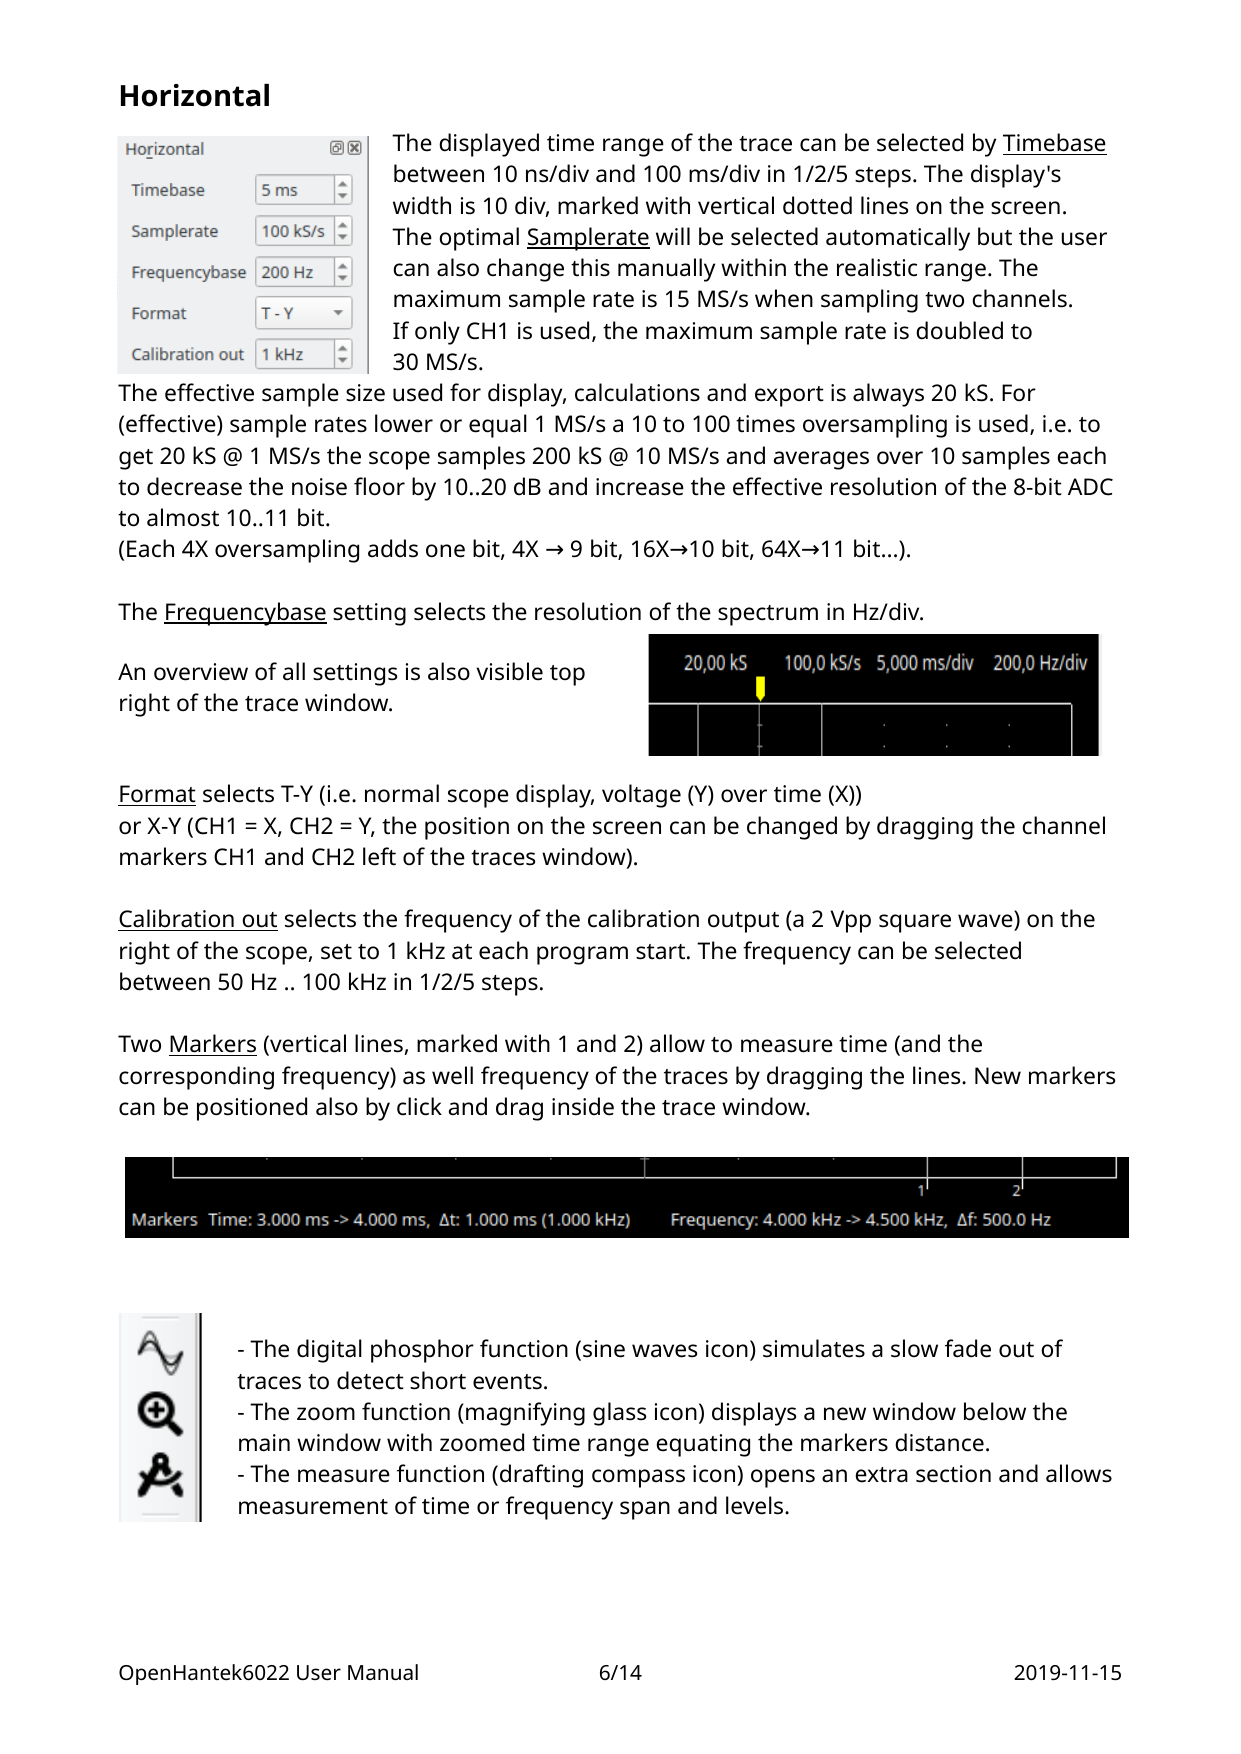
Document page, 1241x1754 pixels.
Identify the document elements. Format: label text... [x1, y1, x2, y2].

picture [118, 1313, 202, 1522]
text Two Markers (vertical lines, marked with 1 and 2) allow to measure time (and the corresponding frequency) as well frequency of the traces by dragging the lines. New markers can be positioned also by click and drag inside the trace window. [118, 1028, 1122, 1122]
text The displayed time range of the trace can be selected by Timebase between 10 ns/div and 100 ms/div in 1/2/5 steps. The display's width is 10 div, marked with vertical dotted lines on the screen. [118, 127, 1122, 221]
text - The measure function (drafting compass icon) opens an extra section and allows measurement of time or frequency span and levels. [202, 1458, 1122, 1521]
picture [125, 1157, 1129, 1238]
text An overview of all settings is also visible top right of the trace window. [118, 656, 1122, 718]
picture [648, 634, 1103, 669]
text - The zoom function (magnifying glass icon) displays a new window below the main window with zoomed time range equating the markers distance. [202, 1396, 1122, 1458]
text Format selects T-Y (i.e. normal scope display, voltage (Y) over time (X)) or X-Y (CH1 = X, CH2 = Y, the position on the screen can be changed by dragging the channel markers CH1 and CH2 left of the traces window). [118, 778, 1122, 872]
text (Each 4X oversampling adds one bit, 4X → 9 bit, 16X→10 bit, 64X→11 bit…). [118, 533, 1122, 565]
text [118, 221, 368, 315]
text If only CH1 is used, the maximum sample rate is doubled to 30 MS/s. [118, 315, 1122, 377]
text The effective sample size used for display, calculations and export is always 20 kS. For (effective) sample rates lower or equal 1 MS/s a 10 to 100 times oversampling is used, i.e. to get 20 kS @ 1 MS/s the scope samples 200 kS @ 10 MS/s and averages over 10 samples each to decrease the noise floor by 10..20 dB and increase the effective resolution of the 8-bit ADC to almost 10..11 bit. [118, 377, 1122, 533]
text The Frequencybase setting selects the resolution of the spectrum in Hz/div. [118, 596, 1122, 627]
text The optimal Samplerate will be selected automatically but the user can also change this manually within the realistic range. The maximum sample rate is 15 MS/s when sampling two channels. [369, 221, 1122, 315]
text - The digital phosphor function (sine waves icon) simulates a slow fade out of traces to detect short events. [202, 1333, 1122, 1396]
subtitle Horizontal [118, 75, 1122, 115]
text Calibration out selects the frequency of the calibration output (a 2 Vpp square wave) on the right of the scope, set to 1 kHz at each program start. The frequency can be selected between 50 Hz .. 100 kHz in 1/2/5 steps. [118, 903, 1122, 997]
